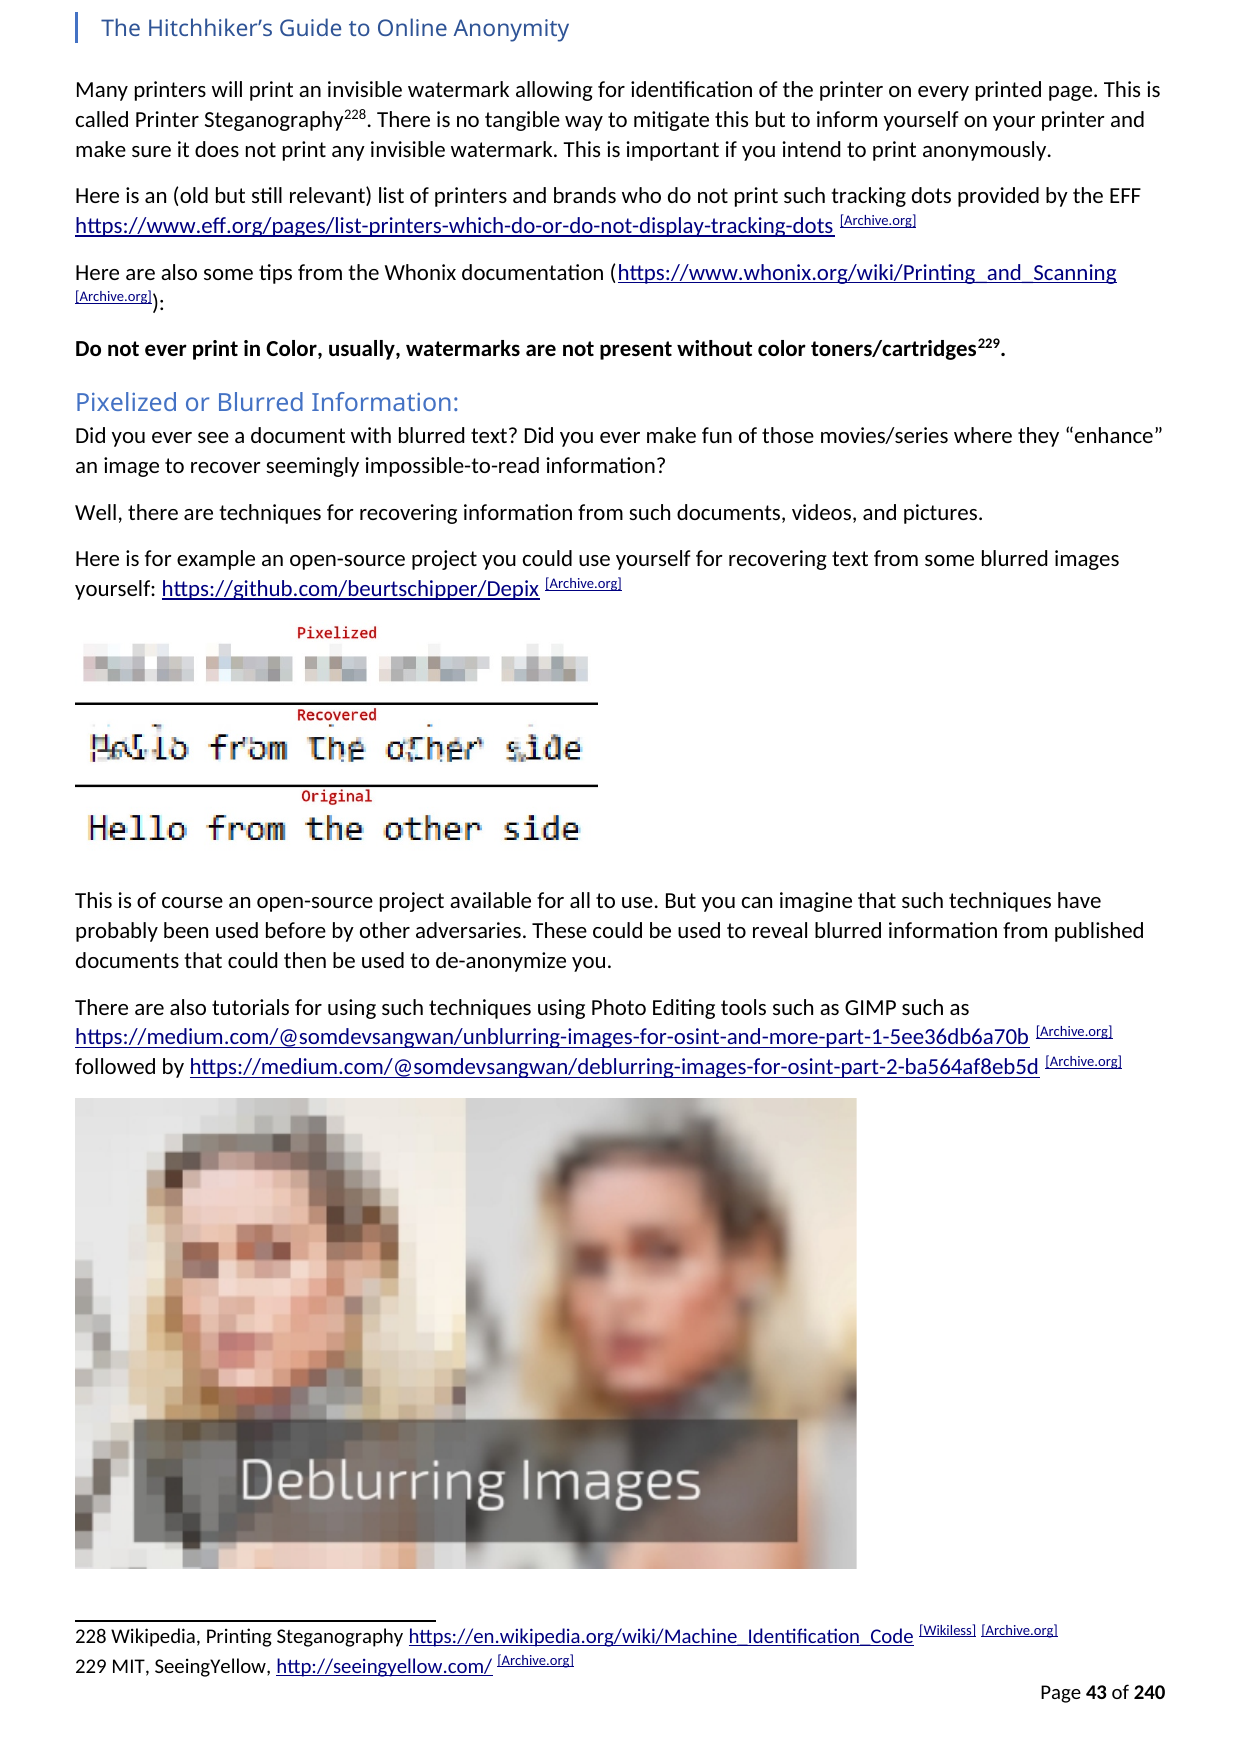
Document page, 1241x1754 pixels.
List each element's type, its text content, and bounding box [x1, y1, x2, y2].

text Many printers will print an invisible watermark allowing for identification of the printer on every printed page. This is called Printer Steganography. There is no tangible way to mitigate this but to inform yourself on your printer and make sure it does not print any invisible watermark. This is important if you intend to print anonymously. [75, 75, 1165, 163]
text This is of course an open-source project available for all to use. But you can imagine that such techniques have probably been used before by other adversaries. These could be used to reveal blurred information from published documents that could then be used to de-anonymize you. [75, 886, 1165, 974]
text Well, there are techniques for recovering information from such documents, videos, and pictures. [75, 498, 1165, 526]
subtitle Pixelized or Blurred Information: [75, 385, 1165, 419]
picture [75, 620, 598, 868]
text Did you ever see a document with blurred text? Did you ever make fun of those movies/series where they “enhance” an image to recover seemingly impossible-to-read information? [75, 421, 1165, 479]
text Here are also some tips from the Whonix documentation (https://www.whonix.org/wiki/Printing_and_Scanning [Archive.org]): [75, 258, 1165, 316]
text Here is an (old but still relevant) list of printers and brands who do not print such tracking dots provided by the EFF https://www.eff.org/pages/list-printers-which-do-or-do-not-display-tracking-dots [Archive.org] [75, 181, 1165, 239]
text Do not ever print in Color, usually, watermarks are not present without color toners/cartridges. [75, 334, 1165, 362]
text Wikipedia, Printing Steganography https://en.wikipedia.org/wiki/Machine_Identification_Code [Wikiless] [Archive.org] [75, 1621, 1165, 1649]
picture [75, 1098, 857, 1569]
text There are also tutorials for using such techniques using Photo Editing tools such as GIMP such as https://medium.com/@somdevsangwan/unblurring-images-for-osint-and-more-part-1-5ee36db6a70b [Archive.org] followed by https://medium.com/@somdevsangwan/deblurring-images-for-osint-part-2-ba564af8eb5d [Archive.org] [75, 993, 1165, 1080]
text MIT, SeeingYellow, http://seeingyellow.com/ [Archive.org] [75, 1651, 1165, 1679]
text Here is for example an open-source project you could use yourself for recovering text from some blurred images yourself: https://github.com/beurtschipper/Depix [Archive.org] [75, 544, 1165, 602]
